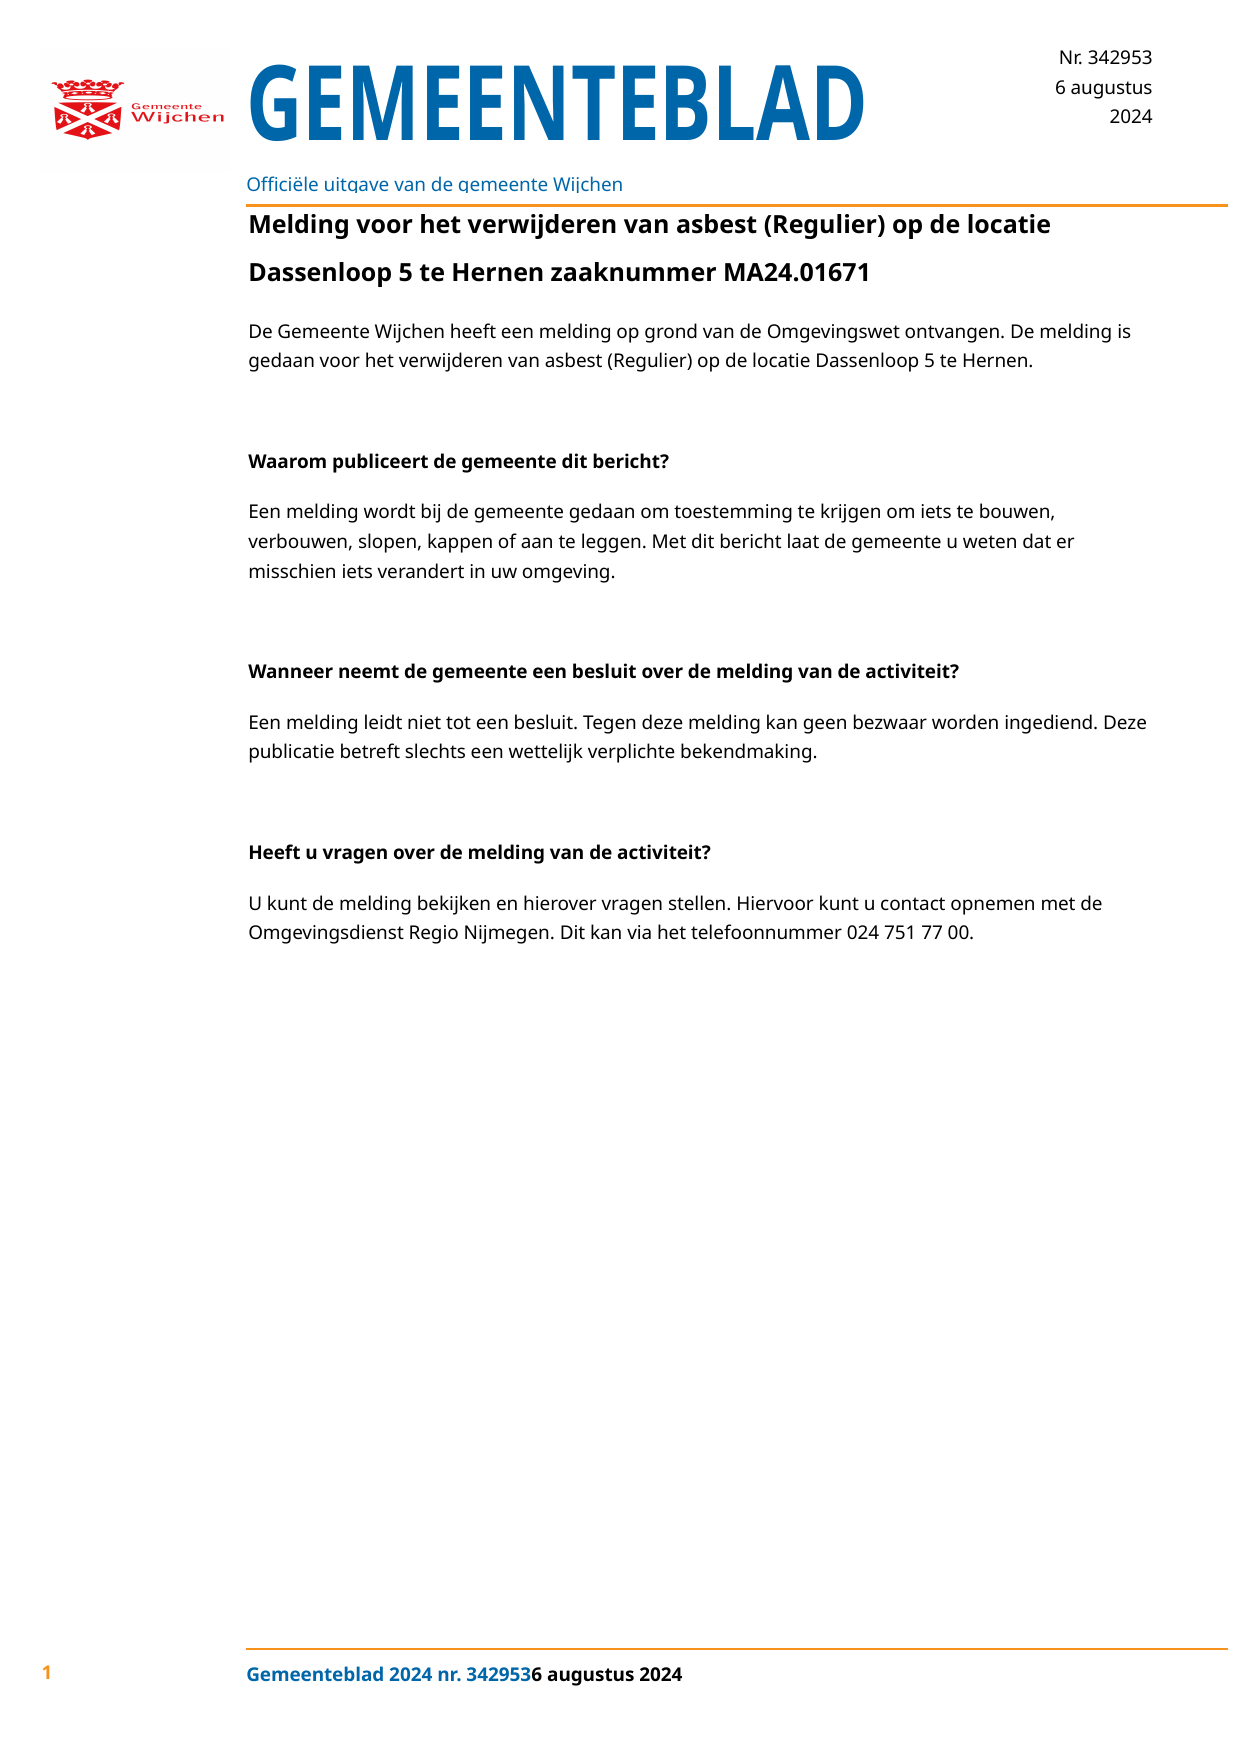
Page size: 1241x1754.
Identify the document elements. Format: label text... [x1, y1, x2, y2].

text Wanneer neemt de gemeente een besluit over de melding van de activiteit? [248, 659, 1152, 684]
text Melding voor het verwijderen van asbest (Regulier) op de locatie Dassenloop 5 te Hernen zaaknummer MA24.01671 [248, 207, 1152, 288]
text Een melding wordt bij de gemeente gedaan om toestemming te krijgen om iets te bouwen, verbouwen, slopen, kappen of aan te leggen. Met dit bericht laat de gemeente u weten dat er misschien iets verandert in uw omgeving. [248, 499, 1152, 584]
picture [41, 47, 231, 172]
text Waarom publiceert de gemeente dit bericht? [248, 448, 1152, 474]
text U kunt de melding bekijken en hierover vragen stellen. Hiervoor kunt u contact opnemen met de Omgevingsdienst Regio Nijmegen. Dit kan via het telefoonnummer 024 751 77 00. [248, 890, 1152, 945]
text De Gemeente Wijchen heeft een melding op grond van de Omgevingswet ontvangen. De melding is gedaan voor het verwijderen van asbest (Regulier) op de locatie Dassenloop 5 te Hernen. [248, 318, 1152, 373]
text Heeft u vragen over de melding van de activiteit? [248, 839, 1152, 865]
text Een melding leidt niet tot een besluit. Tegen deze melding kan geen bezwaar worden ingediend. Deze publicatie betreft slechts een wettelijk verplichte bekendmaking. [248, 709, 1152, 764]
